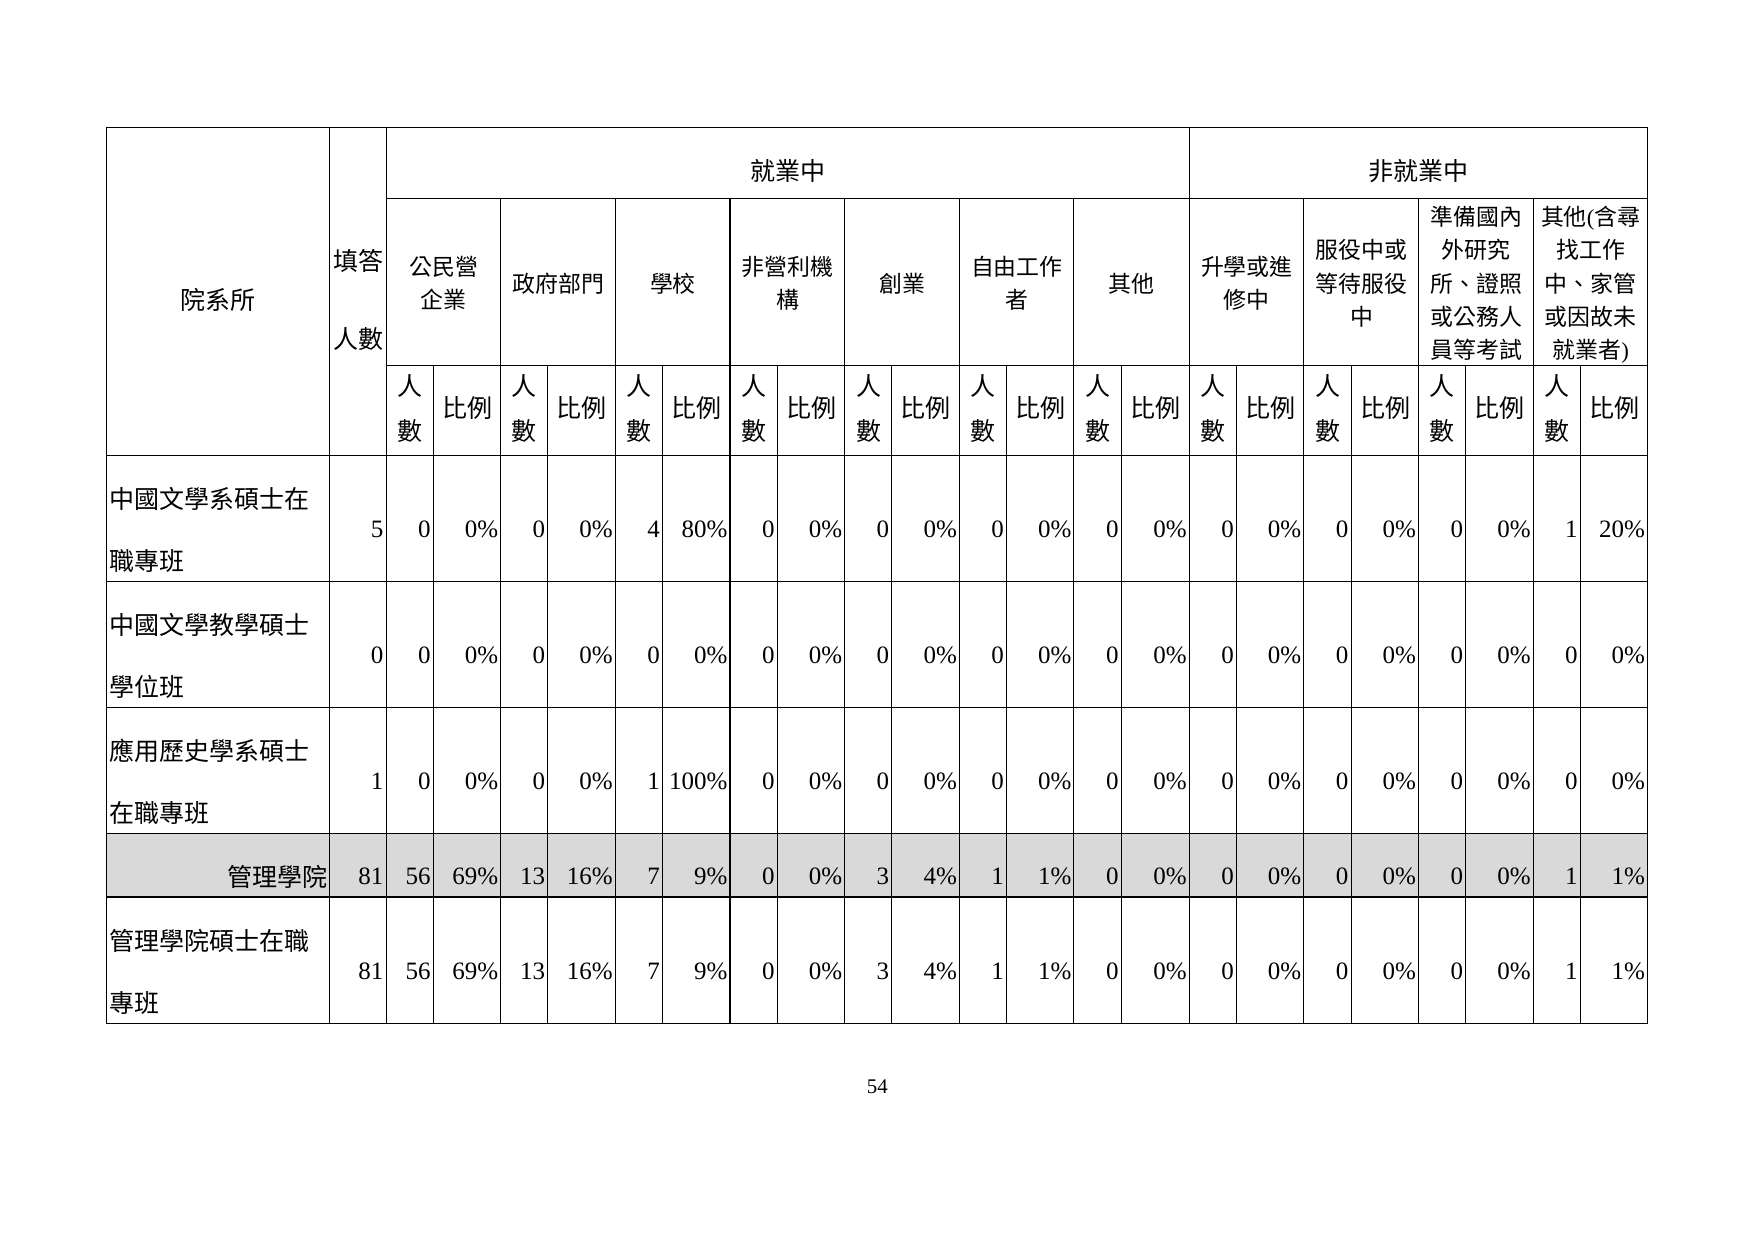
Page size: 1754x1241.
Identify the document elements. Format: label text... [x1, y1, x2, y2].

table_cell 人數 [1534, 366, 1580, 455]
table_cell 0 [1190, 708, 1236, 833]
table_cell 0% [1237, 708, 1303, 833]
table_cell 管理學院碩士在職專班 [107, 898, 329, 1022]
table_cell 0% [1122, 582, 1189, 707]
table_cell 學校 [616, 199, 729, 365]
table_cell 1% [1581, 834, 1647, 896]
table_cell 0 [1304, 708, 1351, 833]
table_cell 0% [778, 834, 844, 896]
table_cell 0 [1074, 834, 1121, 896]
table_cell 0% [778, 708, 844, 833]
table_cell 人數 [845, 366, 891, 455]
table_cell 0 [1419, 708, 1465, 833]
table_cell 1 [960, 834, 1006, 896]
table_cell 100% [663, 708, 729, 833]
table_cell 0% [778, 456, 844, 581]
table_cell 80% [663, 456, 729, 581]
table_cell 0% [663, 582, 729, 707]
table_cell 4% [892, 898, 959, 1022]
table_cell 自由工作者 [960, 199, 1073, 365]
table_cell 0 [387, 456, 433, 581]
table_cell 0% [892, 708, 959, 833]
table_cell 16% [548, 834, 615, 896]
table_cell 人數 [960, 366, 1006, 455]
table_cell 管理學院 [107, 834, 329, 896]
table_cell 0% [434, 456, 500, 581]
table_header 填答 人數 [330, 128, 386, 455]
table_cell 0% [1352, 898, 1418, 1022]
table_cell 81 [330, 898, 386, 1022]
table_cell 比例 [663, 366, 729, 455]
table_cell 4% [892, 834, 959, 896]
table_cell 16% [548, 898, 615, 1022]
table_cell 0 [960, 456, 1006, 581]
table_cell 0% [1237, 582, 1303, 707]
table_cell 0 [1190, 456, 1236, 581]
table_cell 81 [330, 834, 386, 896]
table_cell 0 [845, 708, 891, 833]
table_cell 0% [1007, 582, 1073, 707]
table_cell 0% [778, 898, 844, 1022]
table_cell 0 [1419, 898, 1465, 1022]
table_cell 0% [1007, 708, 1073, 833]
table_cell 公民營 企業 [387, 199, 500, 365]
table_cell 0 [616, 582, 662, 707]
table_cell 0% [434, 708, 500, 833]
table_cell 0% [1466, 582, 1533, 707]
table_cell 應用歷史學系碩士在職專班 [107, 708, 329, 833]
table_cell 比例 [892, 366, 959, 455]
table_cell 0% [1352, 708, 1418, 833]
table_cell 0% [1122, 456, 1189, 581]
table_cell 0 [731, 834, 777, 896]
table_cell 0 [1419, 834, 1465, 896]
table_cell 56 [387, 834, 433, 896]
table_cell 政府部門 [501, 199, 615, 365]
table_cell 比例 [1352, 366, 1418, 455]
table_cell 0% [1122, 898, 1189, 1022]
table_cell 人數 [501, 366, 547, 455]
table_cell 0 [960, 708, 1006, 833]
table_cell 準備國內外研究所、證照或公務人員等考試 [1419, 199, 1533, 365]
table_cell 人數 [1190, 366, 1236, 455]
table_cell 0 [387, 708, 433, 833]
table_cell 其他(含尋找工作中、家管或因故未就業者) [1534, 199, 1647, 365]
table_cell 比例 [1237, 366, 1303, 455]
table_cell 1% [1581, 898, 1647, 1022]
table_cell 0 [1190, 834, 1236, 896]
table_cell 比例 [778, 366, 844, 455]
table_cell 0 [1534, 708, 1580, 833]
table_cell 1 [330, 708, 386, 833]
table_cell 0% [1466, 708, 1533, 833]
table_cell 比例 [1122, 366, 1189, 455]
table_cell 1 [1534, 898, 1580, 1022]
table_cell 0% [434, 582, 500, 707]
table_cell 創業 [845, 199, 959, 365]
table_cell 0% [1581, 582, 1647, 707]
table_cell 7 [616, 898, 662, 1022]
table_cell 比例 [1581, 366, 1647, 455]
table_cell 0 [1074, 582, 1121, 707]
table_cell 13 [501, 898, 547, 1022]
table_cell 0 [960, 582, 1006, 707]
table_cell 0 [731, 708, 777, 833]
table_cell 服役中或等待服役中 [1304, 199, 1418, 365]
table_cell 0% [548, 582, 615, 707]
table_cell 0 [731, 582, 777, 707]
table_cell 0% [1352, 456, 1418, 581]
table_cell 1 [1534, 456, 1580, 581]
table_cell 0% [1581, 708, 1647, 833]
table_cell 比例 [548, 366, 615, 455]
table_cell 比例 [1007, 366, 1073, 455]
table_cell 中國文學系碩士在職專班 [107, 456, 329, 581]
table_cell 0 [1419, 582, 1465, 707]
table_cell 4 [616, 456, 662, 581]
table_cell 人數 [731, 366, 777, 455]
table_cell 0% [1466, 456, 1533, 581]
table_cell 20% [1581, 456, 1647, 581]
table_cell 9% [663, 834, 729, 896]
table_cell 人數 [387, 366, 433, 455]
table_cell 13 [501, 834, 547, 896]
table_cell 0 [501, 456, 547, 581]
table_cell 0% [1352, 582, 1418, 707]
table_cell 7 [616, 834, 662, 896]
table_cell 0 [501, 582, 547, 707]
table_cell 人數 [1419, 366, 1465, 455]
table_cell 1 [960, 898, 1006, 1022]
table_cell 0 [330, 582, 386, 707]
table_cell 69% [434, 898, 500, 1022]
table_cell 升學或進修中 [1190, 199, 1303, 365]
table_cell 0 [1190, 898, 1236, 1022]
table_cell 1% [1007, 834, 1073, 896]
table_cell 3 [845, 898, 891, 1022]
table_cell 0 [1419, 456, 1465, 581]
table_cell 比例 [1466, 366, 1533, 455]
table_cell 0 [1534, 582, 1580, 707]
table_cell 0 [1304, 456, 1351, 581]
table_cell 0% [778, 582, 844, 707]
table_header 非就業中 [1190, 128, 1647, 198]
table_cell 5 [330, 456, 386, 581]
table_cell 0% [1237, 898, 1303, 1022]
table_cell 0% [1122, 834, 1189, 896]
table_cell 0 [845, 582, 891, 707]
table_cell 1 [1534, 834, 1580, 896]
table_cell 0 [1074, 898, 1121, 1022]
table_header 就業中 [387, 128, 1189, 198]
table_cell 人數 [616, 366, 662, 455]
table_cell 0 [1190, 582, 1236, 707]
table_cell 0% [892, 582, 959, 707]
table_cell 0 [845, 456, 891, 581]
table_header 院系所 [107, 128, 329, 455]
table_cell 0 [1074, 708, 1121, 833]
table_cell 0% [1352, 834, 1418, 896]
table_cell 0% [548, 708, 615, 833]
table_cell 0 [731, 456, 777, 581]
table_cell 3 [845, 834, 891, 896]
table_cell 人數 [1074, 366, 1121, 455]
table_cell 0 [731, 898, 777, 1022]
table_cell 9% [663, 898, 729, 1022]
table_cell 0% [548, 456, 615, 581]
table_cell 比例 [434, 366, 500, 455]
table_cell 0 [1074, 456, 1121, 581]
table_cell 0 [1304, 898, 1351, 1022]
table_cell 1 [616, 708, 662, 833]
table_cell 0% [1237, 834, 1303, 896]
table_cell 0% [1122, 708, 1189, 833]
table_cell 人數 [1304, 366, 1351, 455]
table_cell 0 [501, 708, 547, 833]
table_cell 0 [1304, 834, 1351, 896]
table_cell 0% [1237, 456, 1303, 581]
table_cell 69% [434, 834, 500, 896]
table_cell 0 [387, 582, 433, 707]
table_cell 0% [892, 456, 959, 581]
table_cell 非營利機構 [731, 199, 844, 365]
table_cell 0 [1304, 582, 1351, 707]
table_cell 0% [1007, 456, 1073, 581]
table_cell 中國文學教學碩士學位班 [107, 582, 329, 707]
table_cell 1% [1007, 898, 1073, 1022]
table_cell 0% [1466, 898, 1533, 1022]
table_cell 56 [387, 898, 433, 1022]
table_cell 0% [1466, 834, 1533, 896]
table_cell 其他 [1074, 199, 1189, 365]
